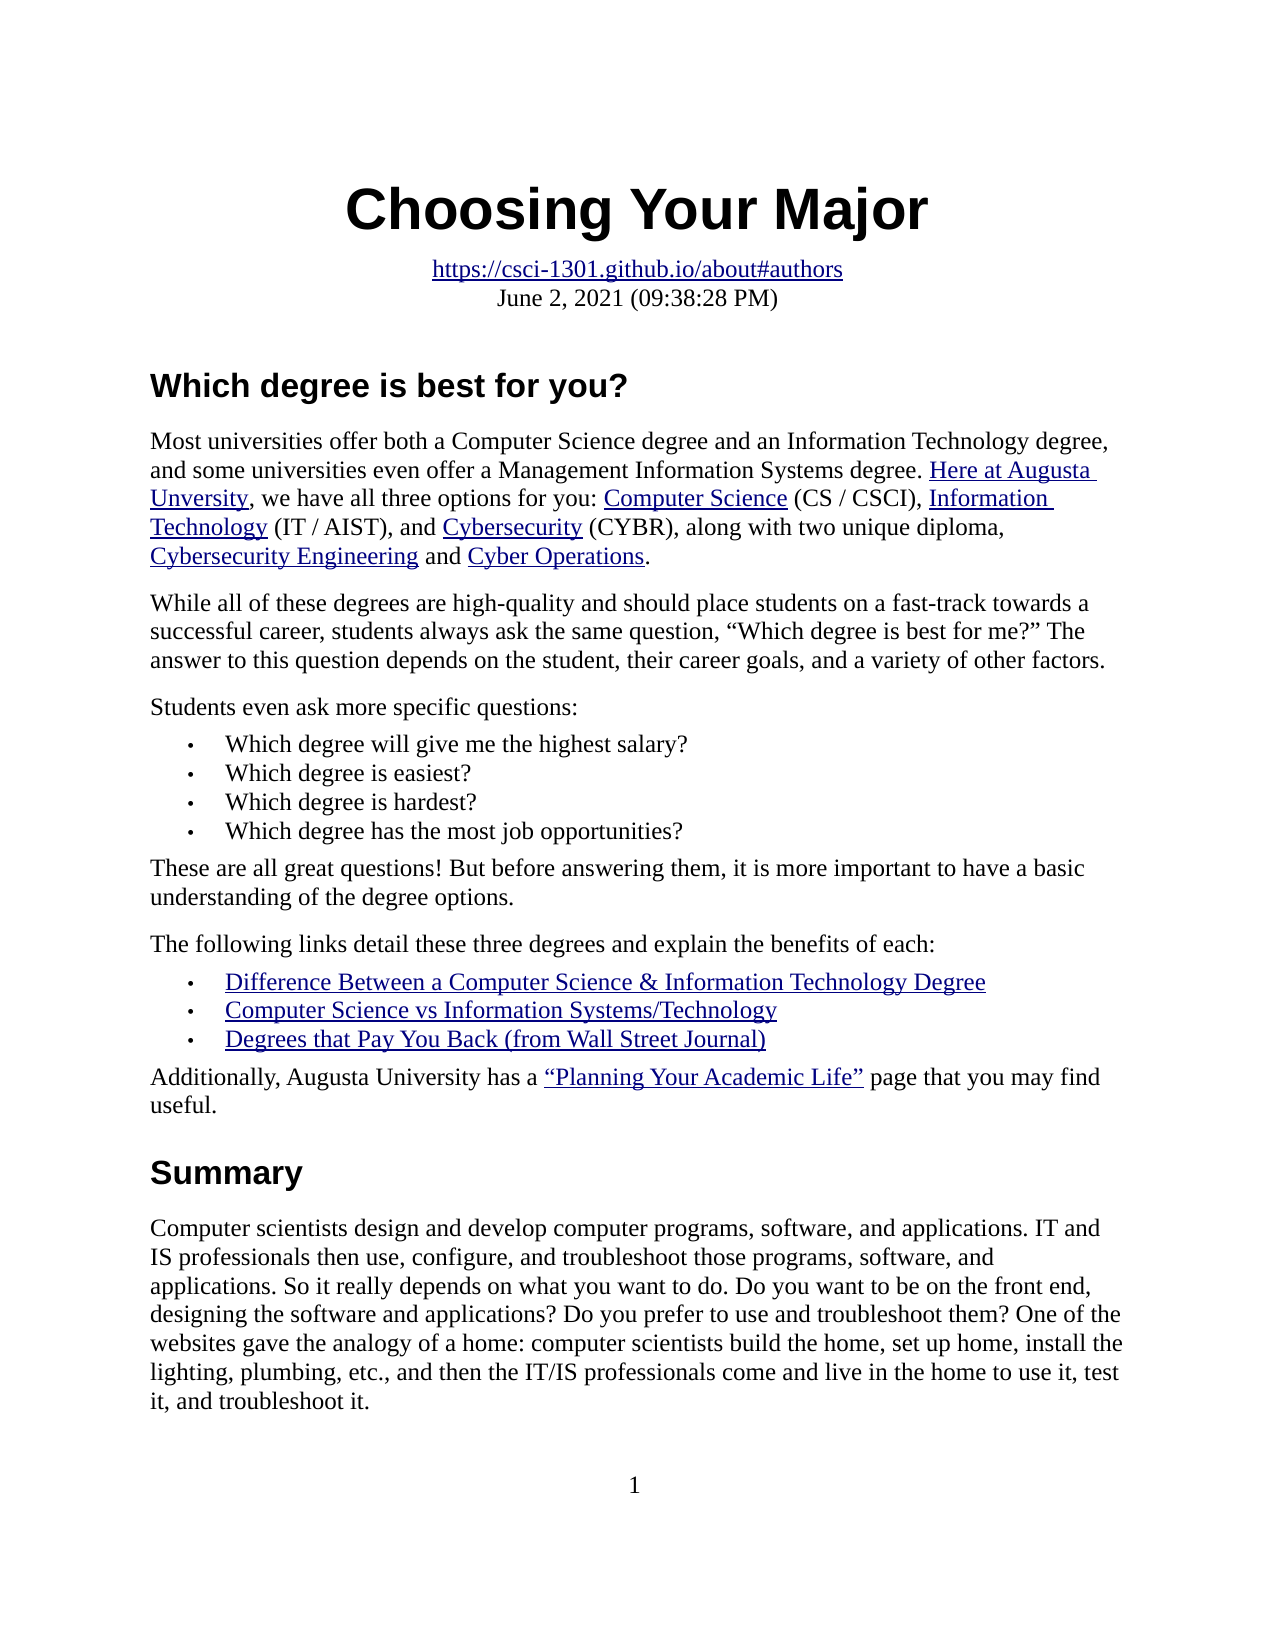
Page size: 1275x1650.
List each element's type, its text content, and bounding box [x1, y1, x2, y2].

text Students even ask more specific questions: [150, 692, 1125, 721]
text June 2, 2021 (09:38:28 PM) [150, 283, 1125, 312]
list Degrees that Pay You Back (from Wall Street Journal) [187, 1024, 1125, 1053]
text While all of these degrees are high-quality and should place students on a fast-track towards a successful career, students always ask the same question, “Which degree is best for me?” The answer to this question depends on the student, their career goals, and a variety of other factors. [150, 588, 1125, 674]
title Choosing Your Major [150, 175, 1125, 242]
list Computer Science vs Information Systems/Technology [187, 995, 1125, 1024]
text Computer scientists design and develop computer programs, software, and applications. IT and IS professionals then use, configure, and troubleshoot those programs, software, and applications. So it really depends on what you want to do. Do you want to be on the front end, designing the software and applications? Do you prefer to use and troubleshoot them? One of the websites gave the analogy of a home: computer scientists build the home, set up home, install the lighting, plumbing, etc., and then the IT/IS professionals come and live in the home to use it, test it, and troubleshoot it. [150, 1213, 1125, 1414]
list Difference Between a Computer Science & Information Technology Degree [187, 967, 1125, 995]
subtitle Which degree is best for you? [150, 366, 1125, 404]
list Which degree is hardest? [187, 787, 1125, 816]
text These are all great questions! But before answering them, it is more important to have a basic understanding of the degree options. [150, 853, 1125, 911]
list Which degree has the most job opportunities? [187, 816, 1125, 844]
subtitle Summary [150, 1153, 1125, 1192]
text Most universities offer both a Computer Science degree and an Information Technology degree, and some universities even offer a Management Information Systems degree. Here at Augusta Unversity, we have all three options for you: Computer Science (CS / CSCI), Information Technology (IT / AIST), and Cybersecurity (CYBR), along with two unique diploma, Cybersecurity Engineering and Cyber Operations. [150, 426, 1125, 570]
list Which degree will give me the highest salary? [187, 729, 1125, 758]
text The following links detail these three degrees and explain the benefits of each: [150, 929, 1125, 958]
text Additionally, Augusta University has a “Planning Your Academic Life” page that you may find useful. [150, 1062, 1125, 1119]
list Which degree is easiest? [187, 758, 1125, 787]
text https://csci-1301.github.io/about#authors [150, 254, 1125, 283]
